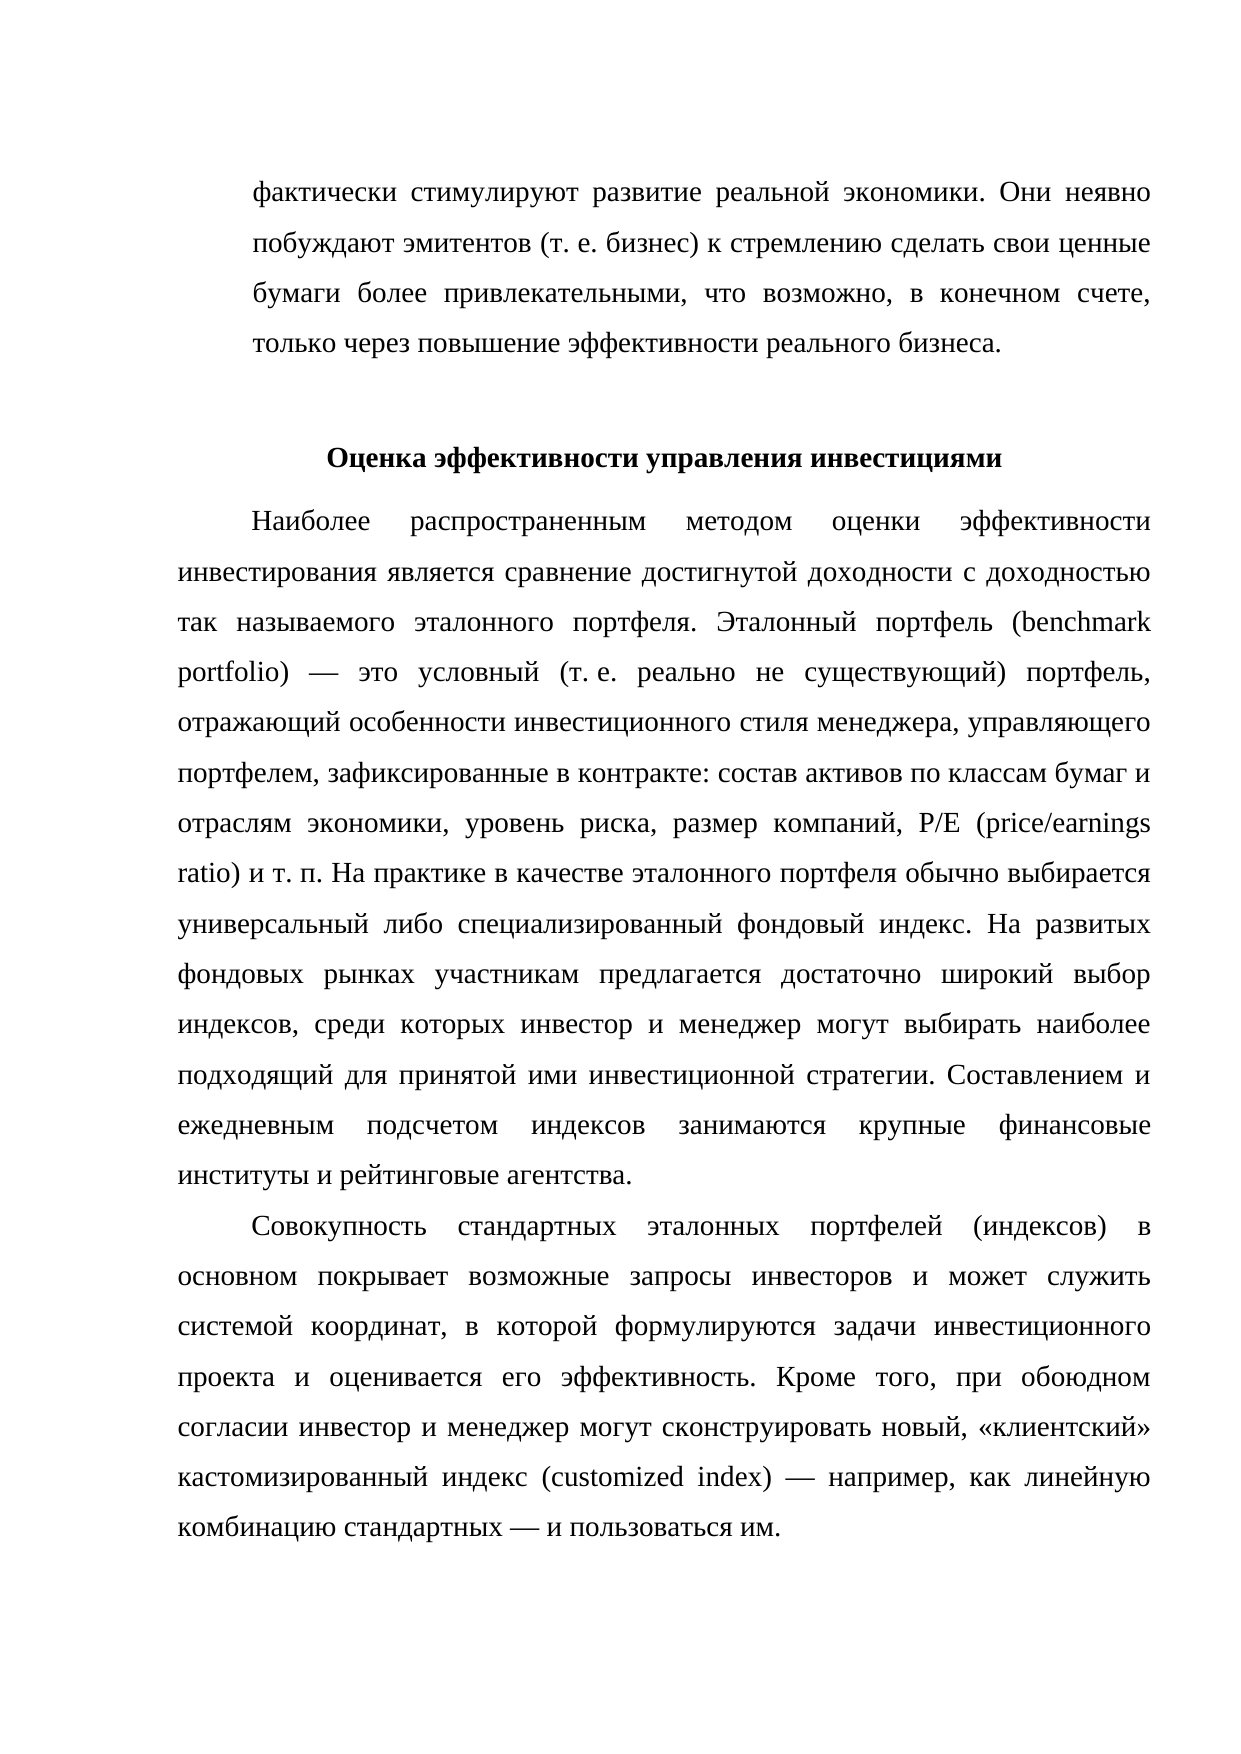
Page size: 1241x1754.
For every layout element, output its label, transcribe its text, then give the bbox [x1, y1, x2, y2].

list фактически стимулируют развитие реальной экономики. Они неявно побуждают эмитентов (т. е. бизнес) к стремлению сделать свои ценные бумаги более привлекательными, что возможно, в конечном счете, только через повышение эффективности реального бизнеса. [215, 174, 1152, 359]
subtitle Оценка эффективности управления инвестициями [177, 441, 1152, 474]
text Наиболее распространенным методом оценки эффективности инвестирования является сравнение достигнутой доходности с доходностью так называемого эталонного портфеля. Эталонный портфель (benchmark portfolio) — это условный (т. е. реально не существующий) портфель, отражающий особенности инвестиционного стиля менеджера, управляющего портфелем, зафиксированные в контракте: состав активов по классам бумаг и отраслям экономики, уровень риска, размер компаний, P/E (price/earnings ratio) и т. п. На практике в качестве эталонного портфеля обычно выбирается универсальный либо специализированный фондовый индекс. На развитых фондовых рынках участникам предлагается достаточно широкий выбор индексов, среди которых инвестор и менеджер могут выбирать наиболее подходящий для принятой ими инвестиционной стратегии. Составлением и ежедневным подсчетом индексов занимаются крупные финансовые институты и рейтинговые агентства. [177, 503, 1152, 1191]
text Совокупность стандартных эталонных портфелей (индексов) в основном покрывает возможные запросы инвесторов и может служить системой координат, в которой формулируются задачи инвестиционного проекта и оценивается его эффективность. Кроме того, при обоюдном согласии инвестор и менеджер могут сконструировать новый, «клиентский» кастомизированный индекс (customized index) — например, как линейную комбинацию стандартных — и пользоваться им. [177, 1208, 1152, 1543]
